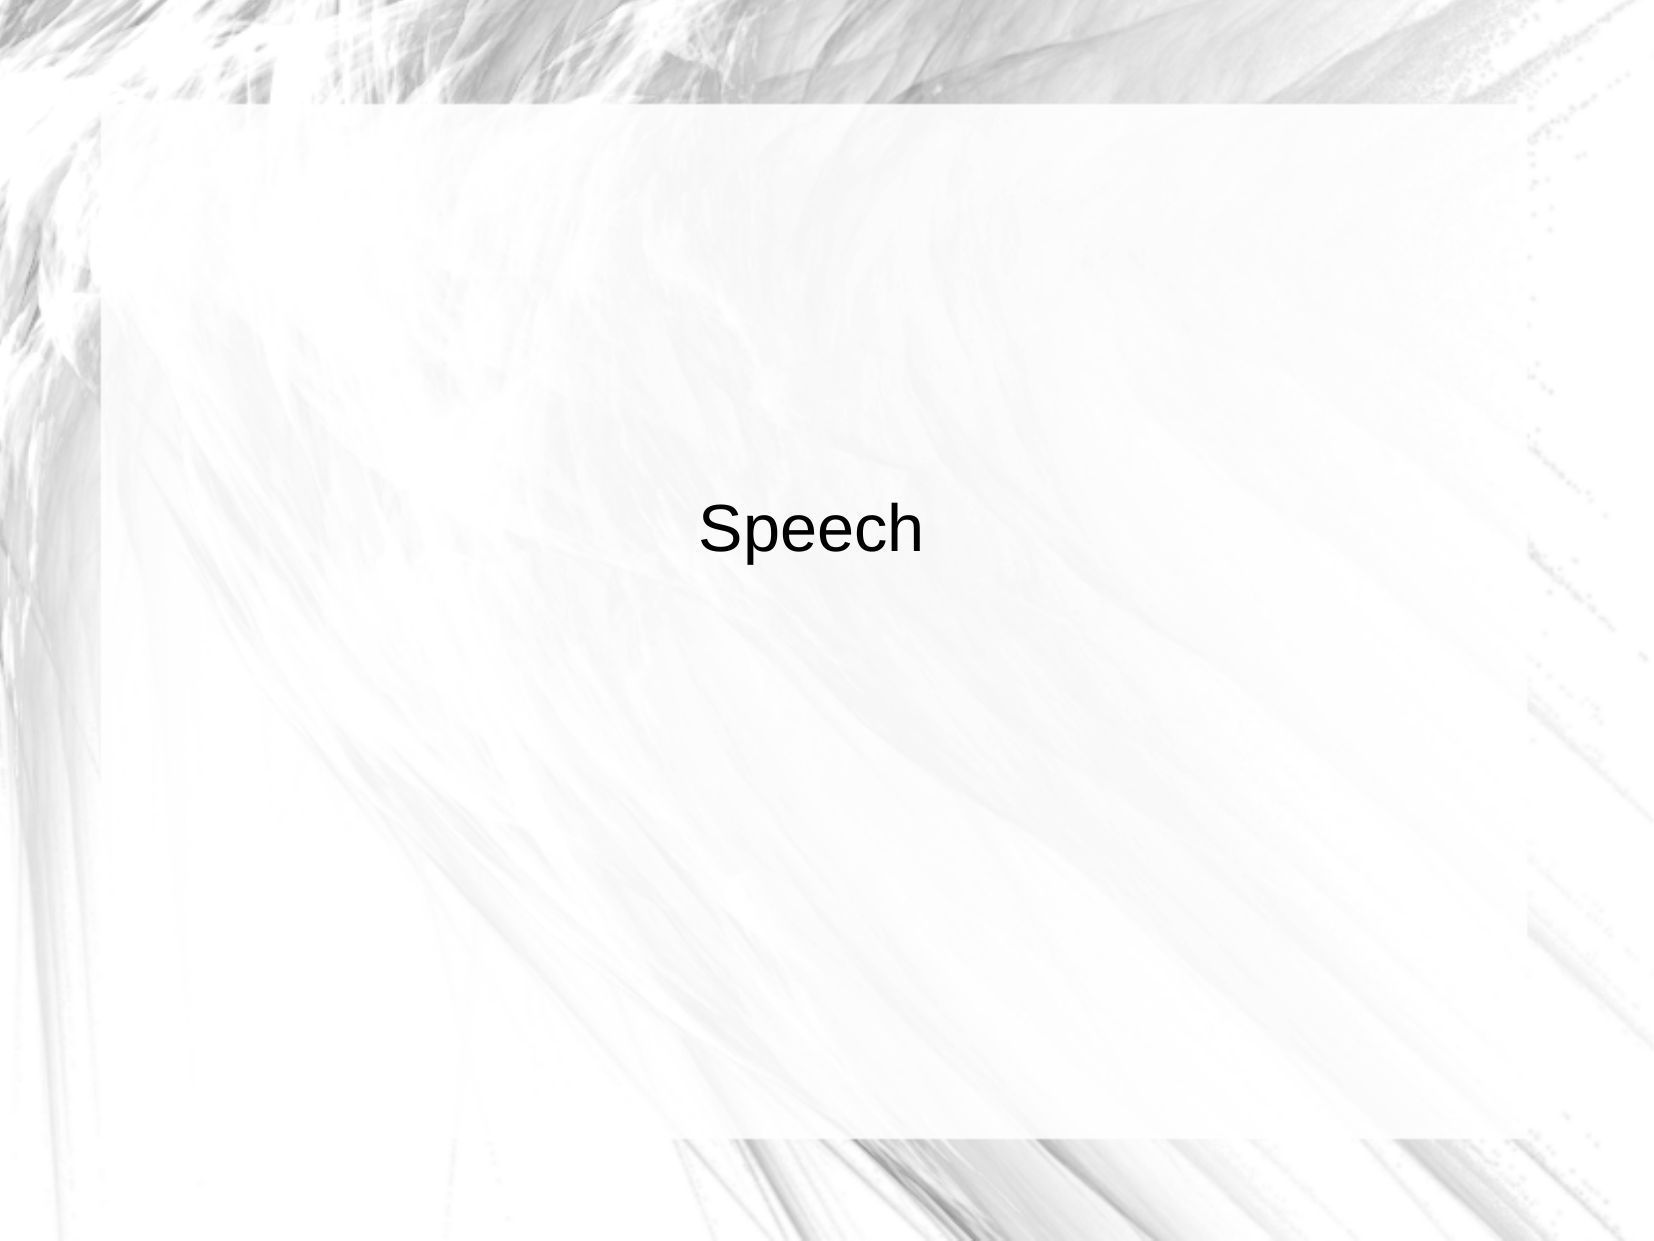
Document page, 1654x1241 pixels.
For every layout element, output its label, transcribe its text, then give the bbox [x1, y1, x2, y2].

subtitle Speech [118, 112, 1506, 945]
picture [0, 0, 1654, 1241]
